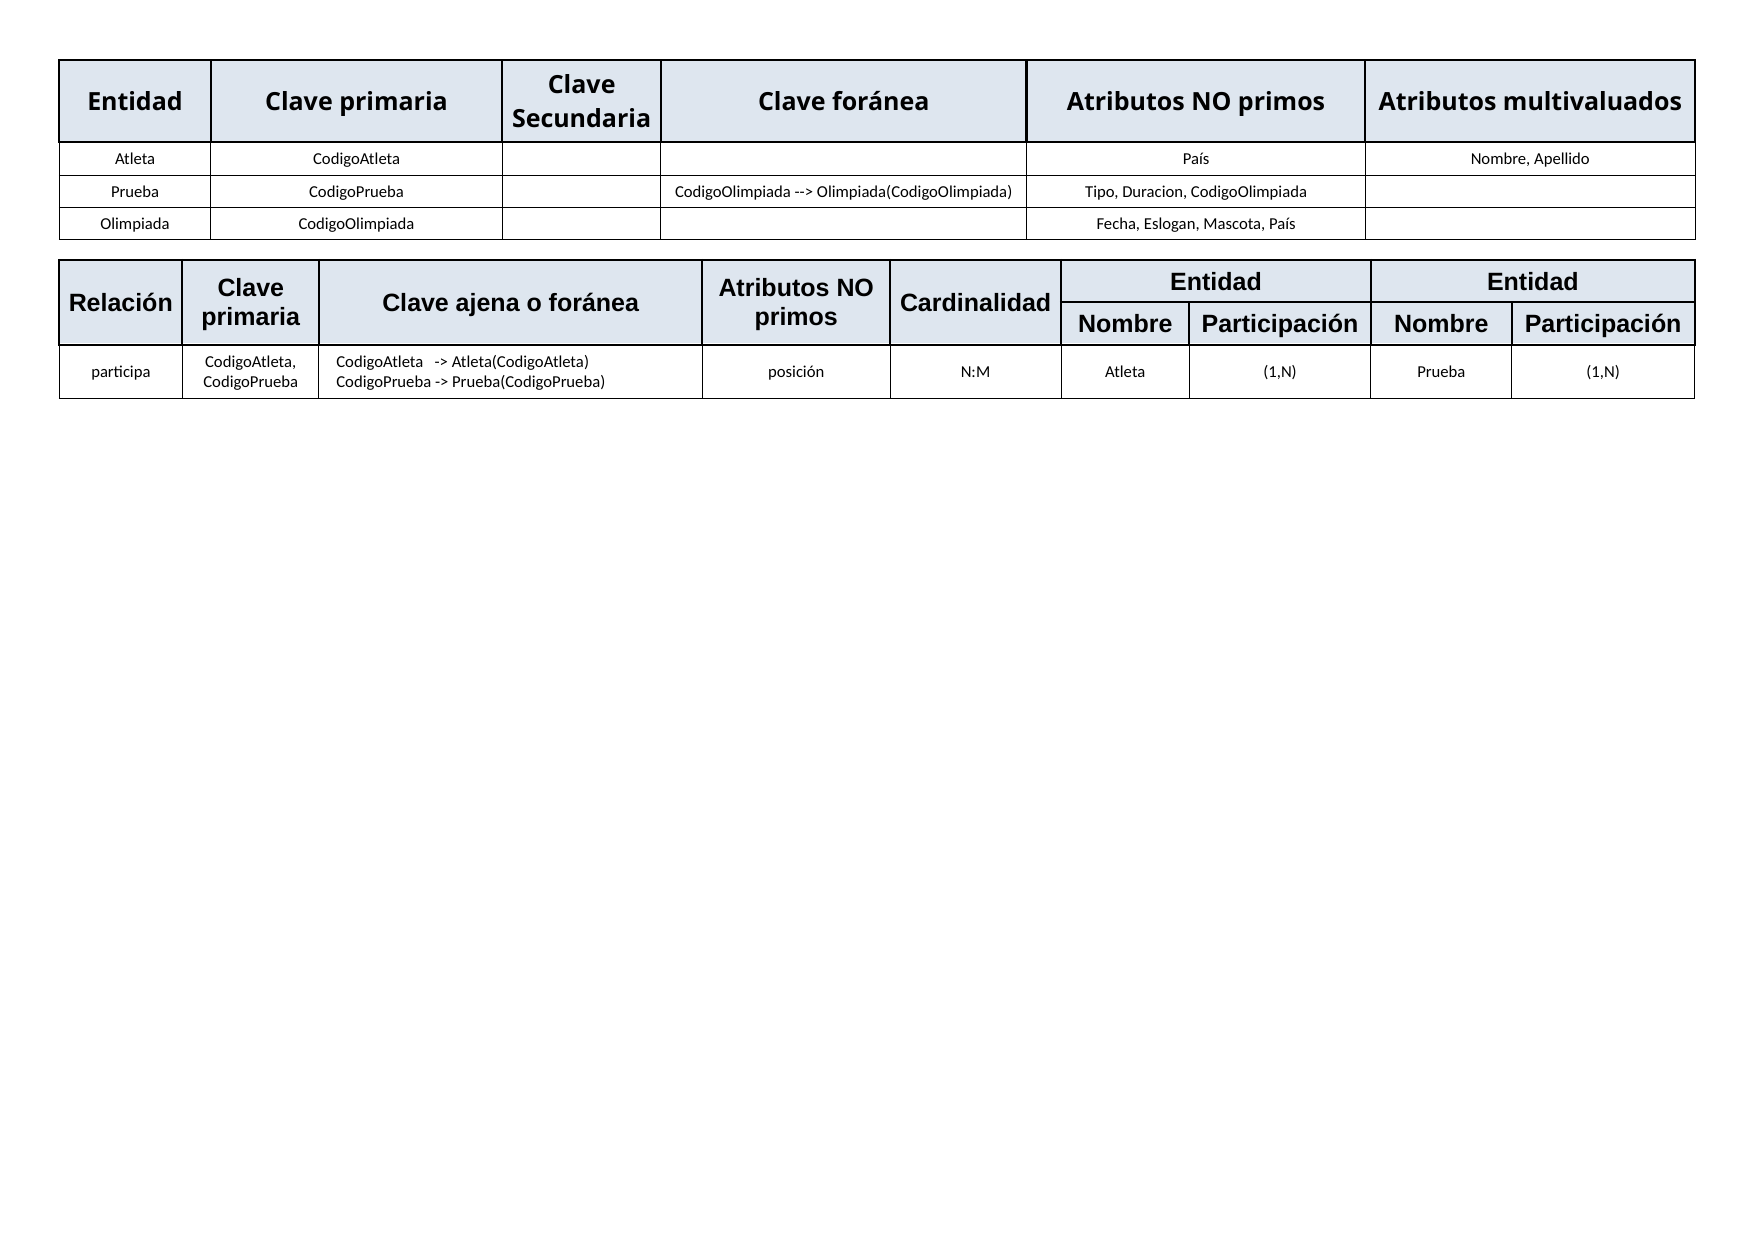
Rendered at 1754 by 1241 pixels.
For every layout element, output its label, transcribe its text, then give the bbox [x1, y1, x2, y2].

table_header Entidad [1062, 261, 1370, 301]
table_header Atributos NO primos [1028, 61, 1364, 141]
table_header Clave Secundaria [503, 61, 660, 141]
table_header Entidad [1372, 261, 1694, 301]
table_header Clave primaria [212, 61, 501, 141]
table_header Atributos NO primos [703, 261, 889, 343]
table_cell CodigoOlimpiada --> Olimpiada(CodigoOlimpiada) [661, 176, 1026, 207]
table_cell Prueba [1371, 346, 1511, 398]
table_header Relación [60, 261, 181, 343]
table_cell Fecha, Eslogan, Mascota, País [1027, 208, 1365, 239]
table_cell [503, 208, 660, 239]
table_cell [503, 176, 660, 207]
table_cell [1366, 208, 1695, 239]
table_cell (1,N) [1190, 346, 1370, 398]
table_cell CodigoAtleta -> Atleta(CodigoAtleta) CodigoPrueba -> Prueba(CodigoPrueba) [319, 346, 702, 398]
table_cell Atleta [60, 143, 210, 174]
table_cell CodigoOlimpiada [211, 208, 502, 239]
table_header Entidad [60, 61, 210, 141]
table_cell Nombre [1372, 303, 1511, 343]
table_cell CodigoAtleta [211, 143, 502, 174]
table_cell participa [60, 346, 182, 398]
table_cell CodigoAtleta, CodigoPrueba [183, 346, 318, 398]
table_cell (1,N) [1512, 346, 1694, 398]
table_cell CodigoPrueba [211, 176, 502, 207]
table_cell Participación [1513, 303, 1694, 343]
table_cell [661, 208, 1026, 239]
table_cell Nombre, Apellido [1366, 143, 1695, 174]
table_header Clave foránea [662, 61, 1025, 141]
table_cell Atleta [1062, 346, 1189, 398]
table_cell [661, 143, 1026, 174]
table_header Clave ajena o foránea [320, 261, 701, 343]
table_cell País [1027, 143, 1365, 174]
table_cell Prueba [60, 176, 210, 207]
table_cell [1366, 176, 1695, 207]
table_cell N:M [891, 346, 1061, 398]
table_cell Olimpiada [60, 208, 210, 239]
table_cell [503, 143, 660, 174]
table_header Cardinalidad [891, 261, 1060, 343]
table_header Clave primaria [183, 261, 318, 343]
table_cell Participación [1190, 303, 1370, 343]
table_cell posición [703, 346, 890, 398]
table_cell Tipo, Duracion, CodigoOlimpiada [1027, 176, 1365, 207]
table_cell Nombre [1062, 303, 1188, 343]
table_header Atributos multivaluados [1366, 61, 1694, 141]
